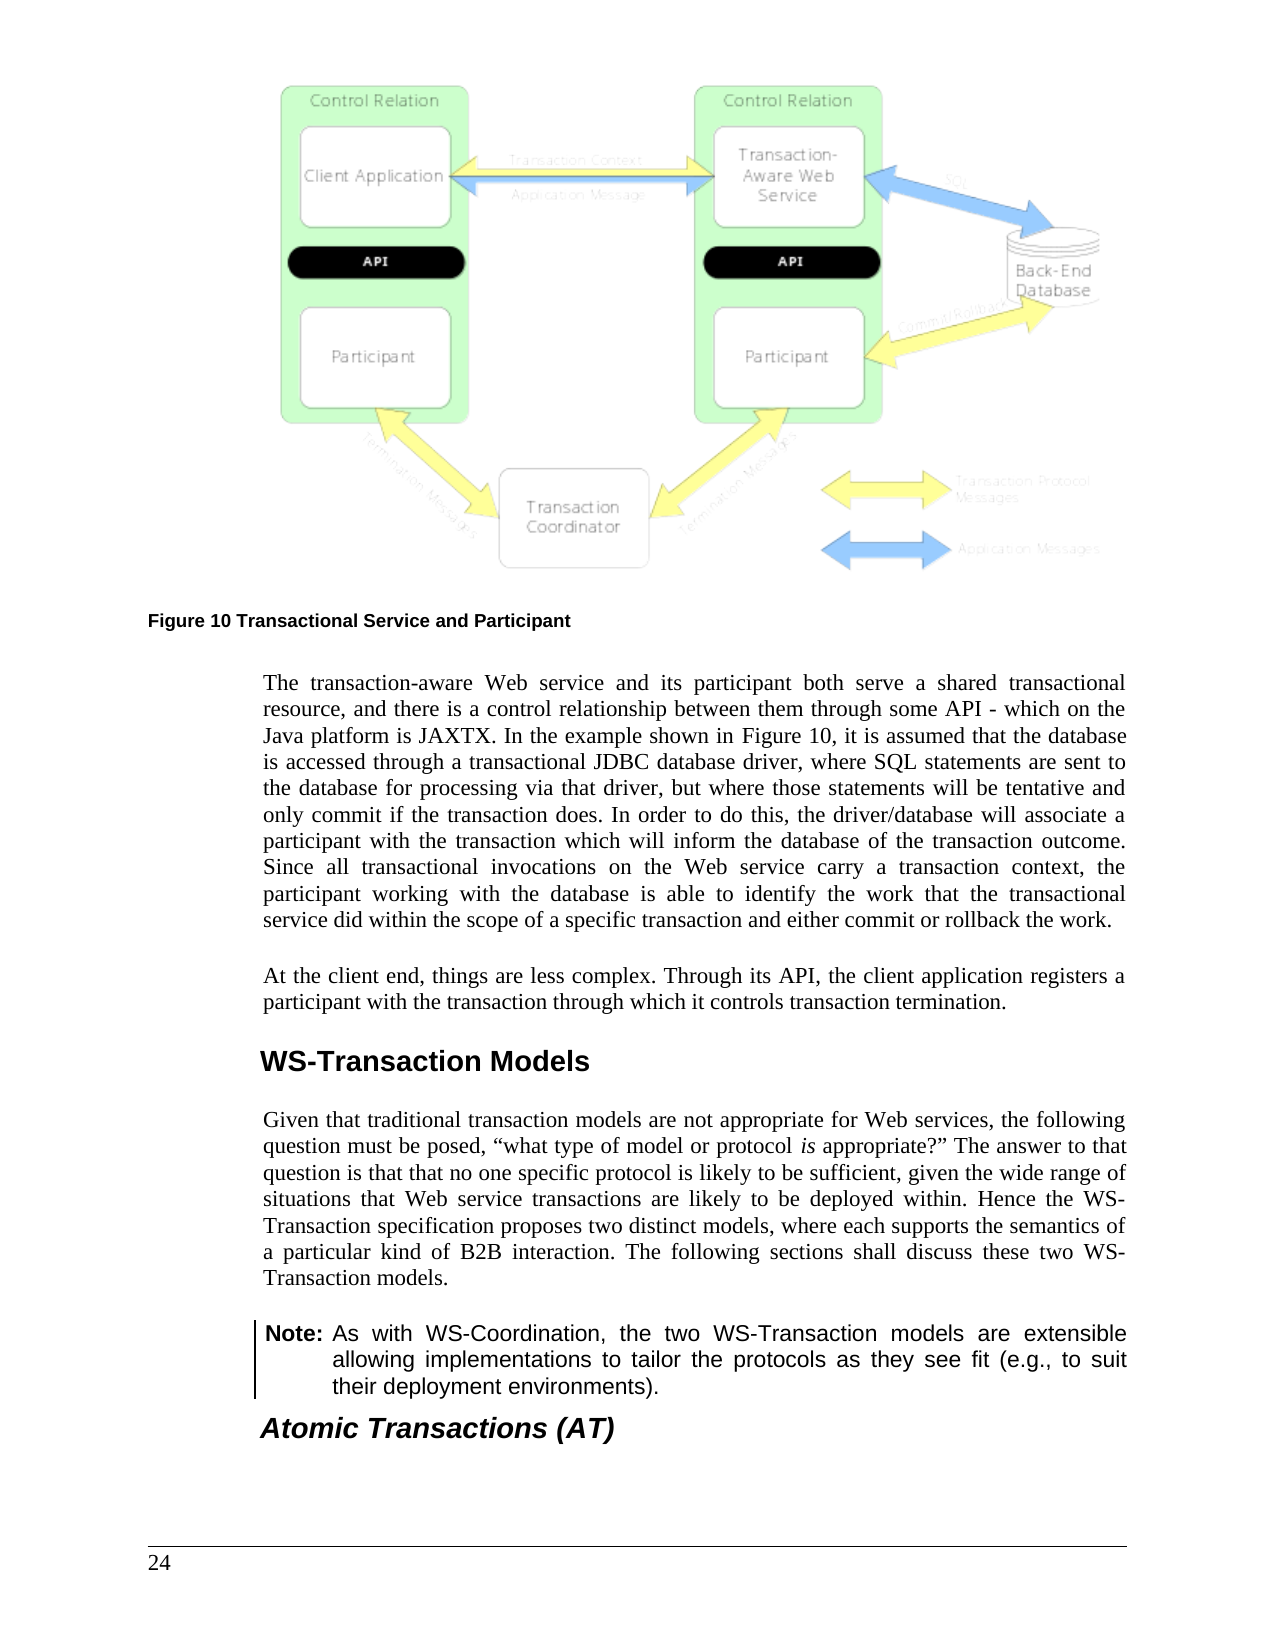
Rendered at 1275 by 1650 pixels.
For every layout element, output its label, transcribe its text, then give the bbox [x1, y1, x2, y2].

list As with WS-Coordination, the two WS-Transaction models are extensible allowing implementations to tailor the protocols as they see fit (e.g., to suit their deployment environments). [256, 1320, 1127, 1399]
text The transaction-aware Web service and its participant both serve a shared transactional resource, and there is a control relationship between them through some API - which on the Java platform is JAXTX. In the example shown in Figure 10, it is assumed that the database is accessed through a transactional JDBC database driver, where SQL statements are sent to the database for processing via that driver, but where those statements will be tentative and only commit if the transaction does. In order to do this, the driver/database will associate a participant with the transaction which will inform the database of the transaction outcome. Since all transactional invocations on the Web service carry a transaction context, the participant working with the database is able to identify the work that the transactional service did within the scope of a specific transaction and either commit or rollback the work. [263, 669, 1127, 932]
text At the client end, things are less complex. Through its API, the client application registers a participant with the transaction through which it controls transaction termination. [263, 962, 1127, 1014]
subtitle WS-Transaction Models [148, 1043, 1127, 1077]
subtitle Atomic Transactions (AT) [148, 1411, 1127, 1445]
text Figure 10 Transactional Service and Participant [148, 610, 1127, 631]
text Given that traditional transaction models are not appropriate for Web services, the following question must be posed, “what type of model or protocol is appropriate?” The answer to that question is that that no one specific protocol is likely to be sufficient, given the wide range of situations that Web service transactions are likely to be deployed within. Hence the WS-Transaction specification proposes two distinct models, where each supports the semantics of a particular kind of B2B interaction. The following sections shall discuss these two WS-Transaction models. [263, 1106, 1127, 1291]
